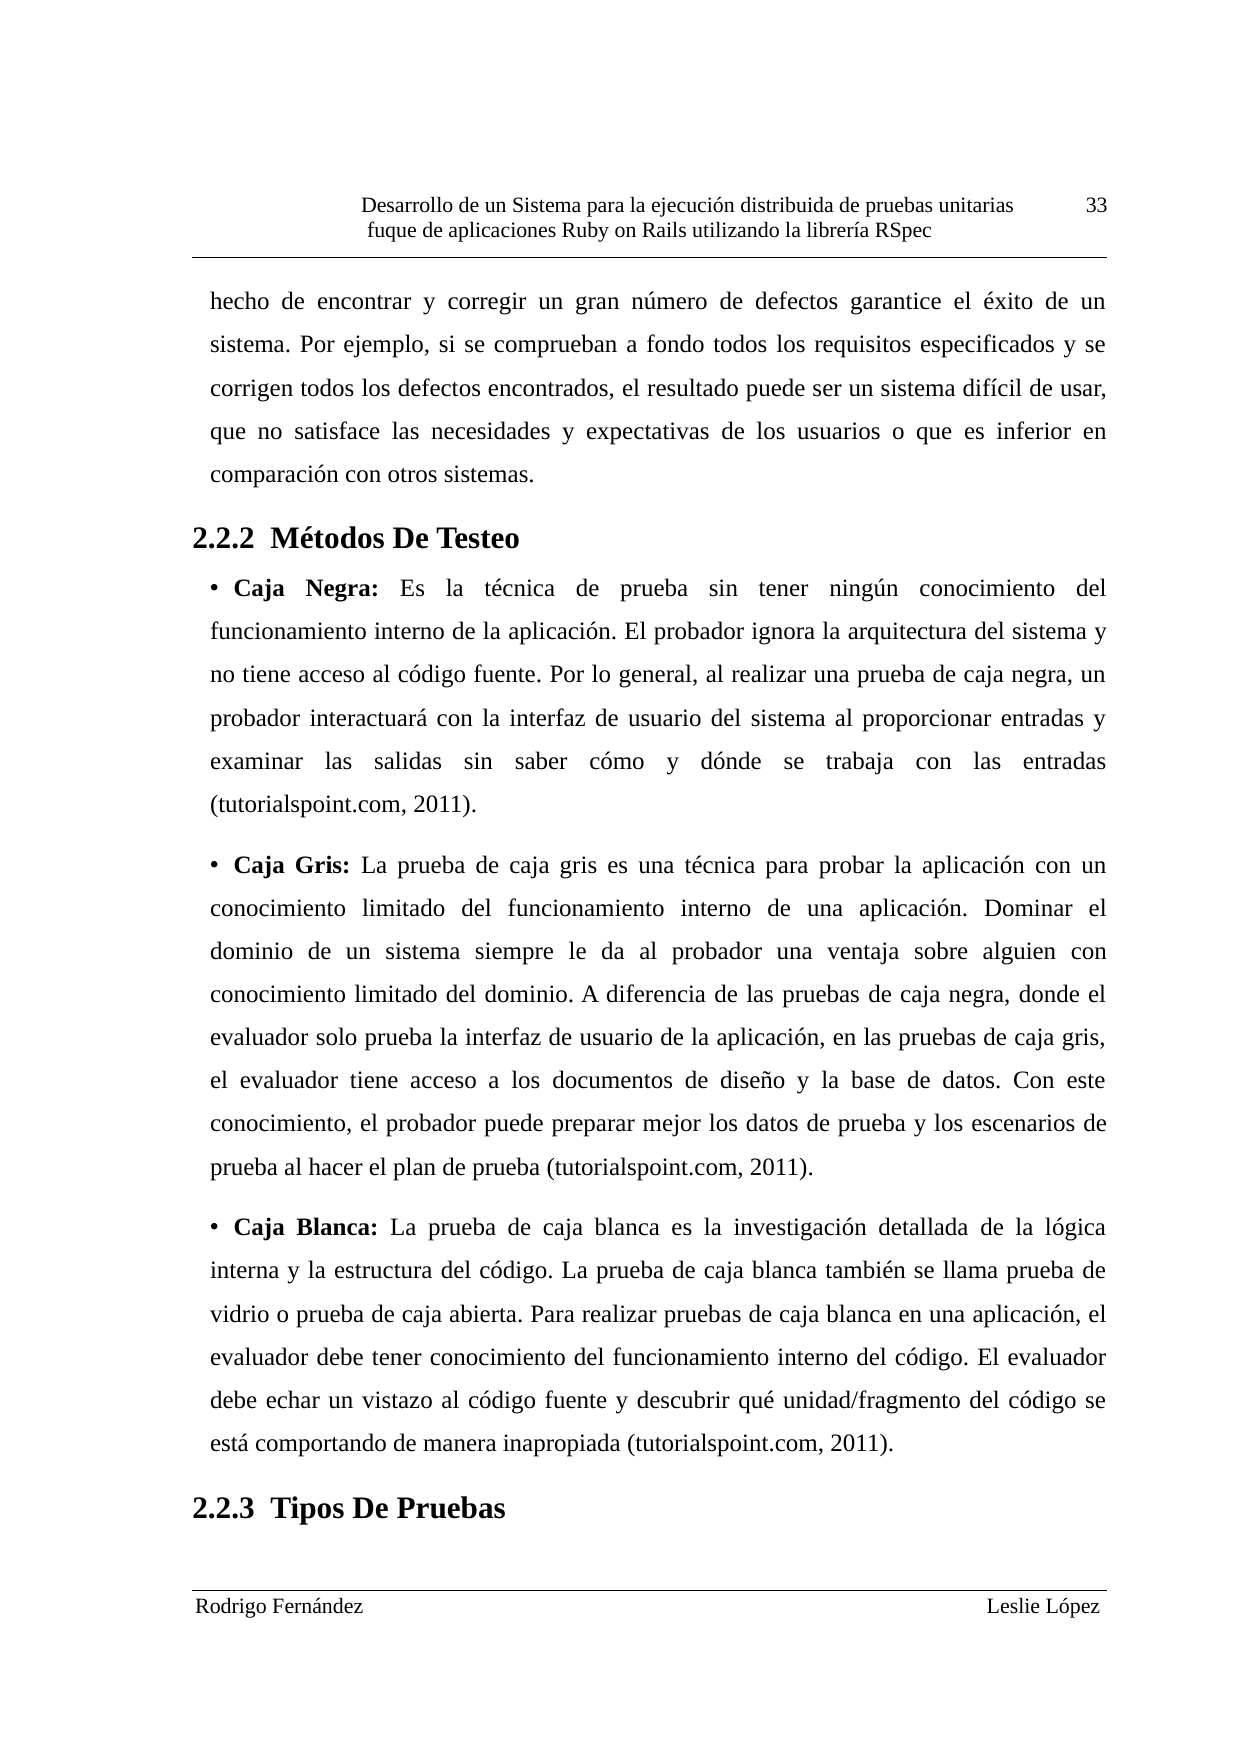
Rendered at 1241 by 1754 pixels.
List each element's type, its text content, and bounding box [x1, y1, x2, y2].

list hecho de encontrar y corregir un gran número de defectos garantice el éxito de un sistema. Por ejemplo, si se comprueban a fondo todos los requisitos especificados y se corrigen todos los defectos encontrados, el resultado puede ser un sistema difícil de usar, que no satisface las necesidades y expectativas de los usuarios o que es inferior en comparación con otros sistemas. [210, 286, 1107, 488]
subtitle Tipos de Pruebas [192, 1489, 1107, 1525]
list Caja Gris: La prueba de caja gris es una técnica para probar la aplicación con un conocimiento limitado del funcionamiento interno de una aplicación. Dominar el dominio de un sistema siempre le da al probador una ventaja sobre alguien con conocimiento limitado del dominio. A diferencia de las pruebas de caja negra, donde el evaluador solo prueba la interfaz de usuario de la aplicación, en las pruebas de caja gris, el evaluador tiene acceso a los documentos de diseño y la base de datos. Con este conocimiento, el probador puede preparar mejor los datos de prueba y los escenarios de prueba al hacer el plan de prueba (tutorialspoint.com, 2011)⁠. [210, 850, 1107, 1180]
subtitle Métodos de Testeo [192, 520, 1107, 556]
list Caja Negra: Es la técnica de prueba sin tener ningún conocimiento del funcionamiento interno de la aplicación. El probador ignora la arquitectura del sistema y no tiene acceso al código fuente. Por lo general, al realizar una prueba de caja negra, un probador interactuará con la interfaz de usuario del sistema al proporcionar entradas y examinar las salidas sin saber cómo y dónde se trabaja con las entradas (tutorialspoint.com, 2011)⁠. [210, 573, 1107, 818]
list Caja Blanca: La prueba de caja blanca es la investigación detallada de la lógica interna y la estructura del código. La prueba de caja blanca también se llama prueba de vidrio o prueba de caja abierta. Para realizar pruebas de caja blanca en una aplicación, el evaluador debe tener conocimiento del funcionamiento interno del código. El evaluador debe echar un vistazo al código fuente y descubrir qué unidad/fragmento del código se está comportando de manera inapropiada (tutorialspoint.com, 2011)⁠. [210, 1212, 1107, 1457]
